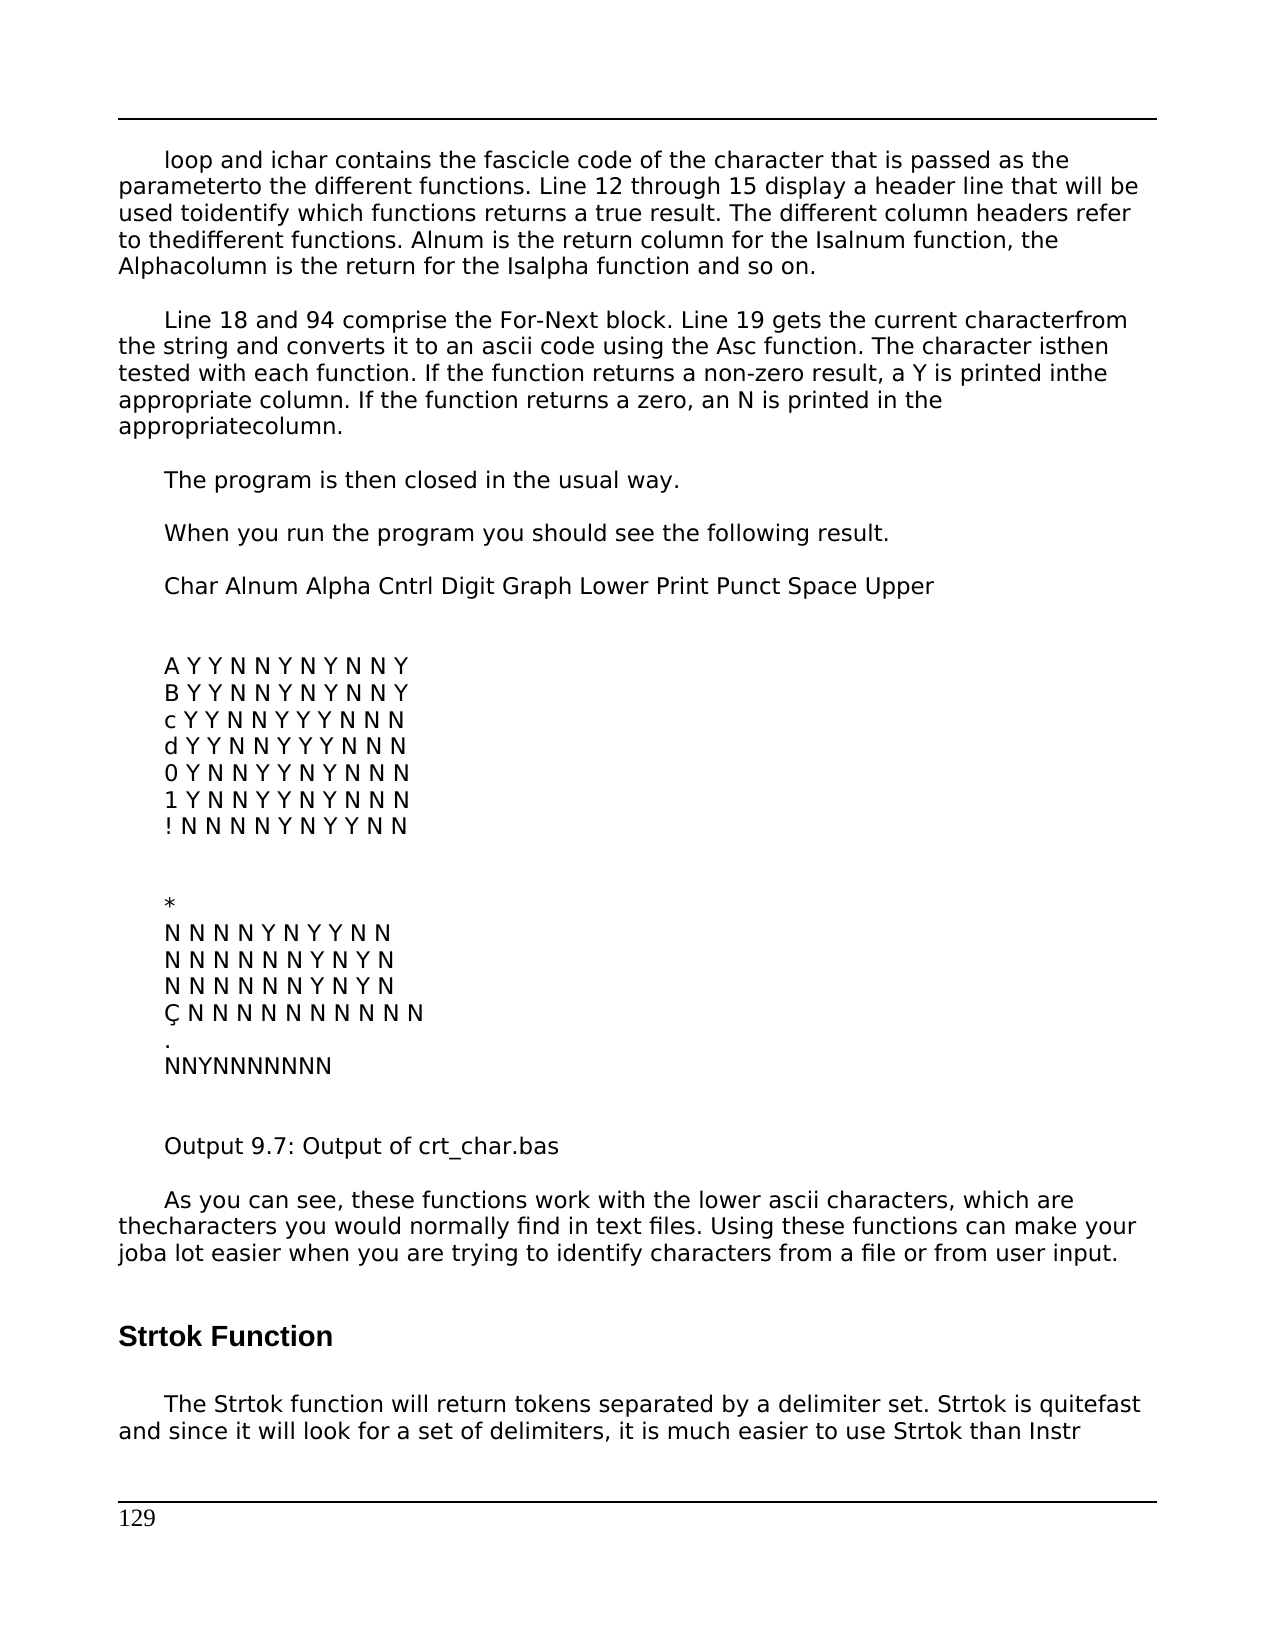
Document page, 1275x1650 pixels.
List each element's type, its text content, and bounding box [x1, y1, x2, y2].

text The program is then closed in the usual way. [118, 467, 1157, 493]
text The Strtok function will return tokens separated by a delimiter set. Strtok is quitefast and since it will look for a set of delimiters, it is much easier to use Strtok than Instr [118, 1391, 1157, 1444]
text Line 18 and 94 comprise the For-Next block. Line 19 gets the current characterfrom the string and converts it to an ascii code using the Asc function. The character isthen tested with each function. If the function returns a non-zero result, a Y is printed inthe appropriate column. If the function returns a zero, an N is printed in the appropriatecolumn. [118, 307, 1157, 440]
text B Y Y N N Y N Y N N Y [118, 680, 1157, 707]
text A Y Y N N Y N Y N N Y [118, 653, 1157, 680]
text N N N N N N Y N Y N [118, 973, 1157, 1000]
text Output 9.7: Output of crt_char.bas [118, 1133, 1157, 1160]
text 0 Y N N Y Y N Y N N N [118, 760, 1157, 787]
text As you can see, these functions work with the lower ascii characters, which are thecharacters you would normally find in text files. Using these functions can make your joba lot easier when you are trying to identify characters from a file or from user input. [118, 1187, 1157, 1267]
text N N N N Y N Y Y N N [118, 920, 1157, 947]
text loop and ichar contains the fascicle code of the character that is passed as the parameterto the different functions. Line 12 through 15 display a header line that will be used toidentify which functions returns a true result. The different column headers refer to thedifferent functions. Alnum is the return column for the Isalnum function, the Alphacolumn is the return for the Isalpha function and so on. [118, 147, 1157, 280]
text 1 Y N N Y Y N Y N N N [118, 787, 1157, 813]
text NNYNNNNNNN [118, 1053, 1157, 1080]
text d Y Y N N Y Y Y N N N [118, 733, 1157, 760]
text N N N N N N Y N Y N [118, 947, 1157, 973]
subtitle Strtok Function [118, 1318, 1157, 1352]
text Ç N N N N N N N N N N [118, 1000, 1157, 1027]
text . [118, 1027, 1157, 1053]
text * [118, 893, 1157, 920]
text Char Alnum Alpha Cntrl Digit Graph Lower Print Punct Space Upper [118, 573, 1157, 600]
text When you run the program you should see the following result. [118, 520, 1157, 547]
text c Y Y N N Y Y Y N N N [118, 707, 1157, 733]
text ! N N N N Y N Y Y N N [118, 813, 1157, 840]
